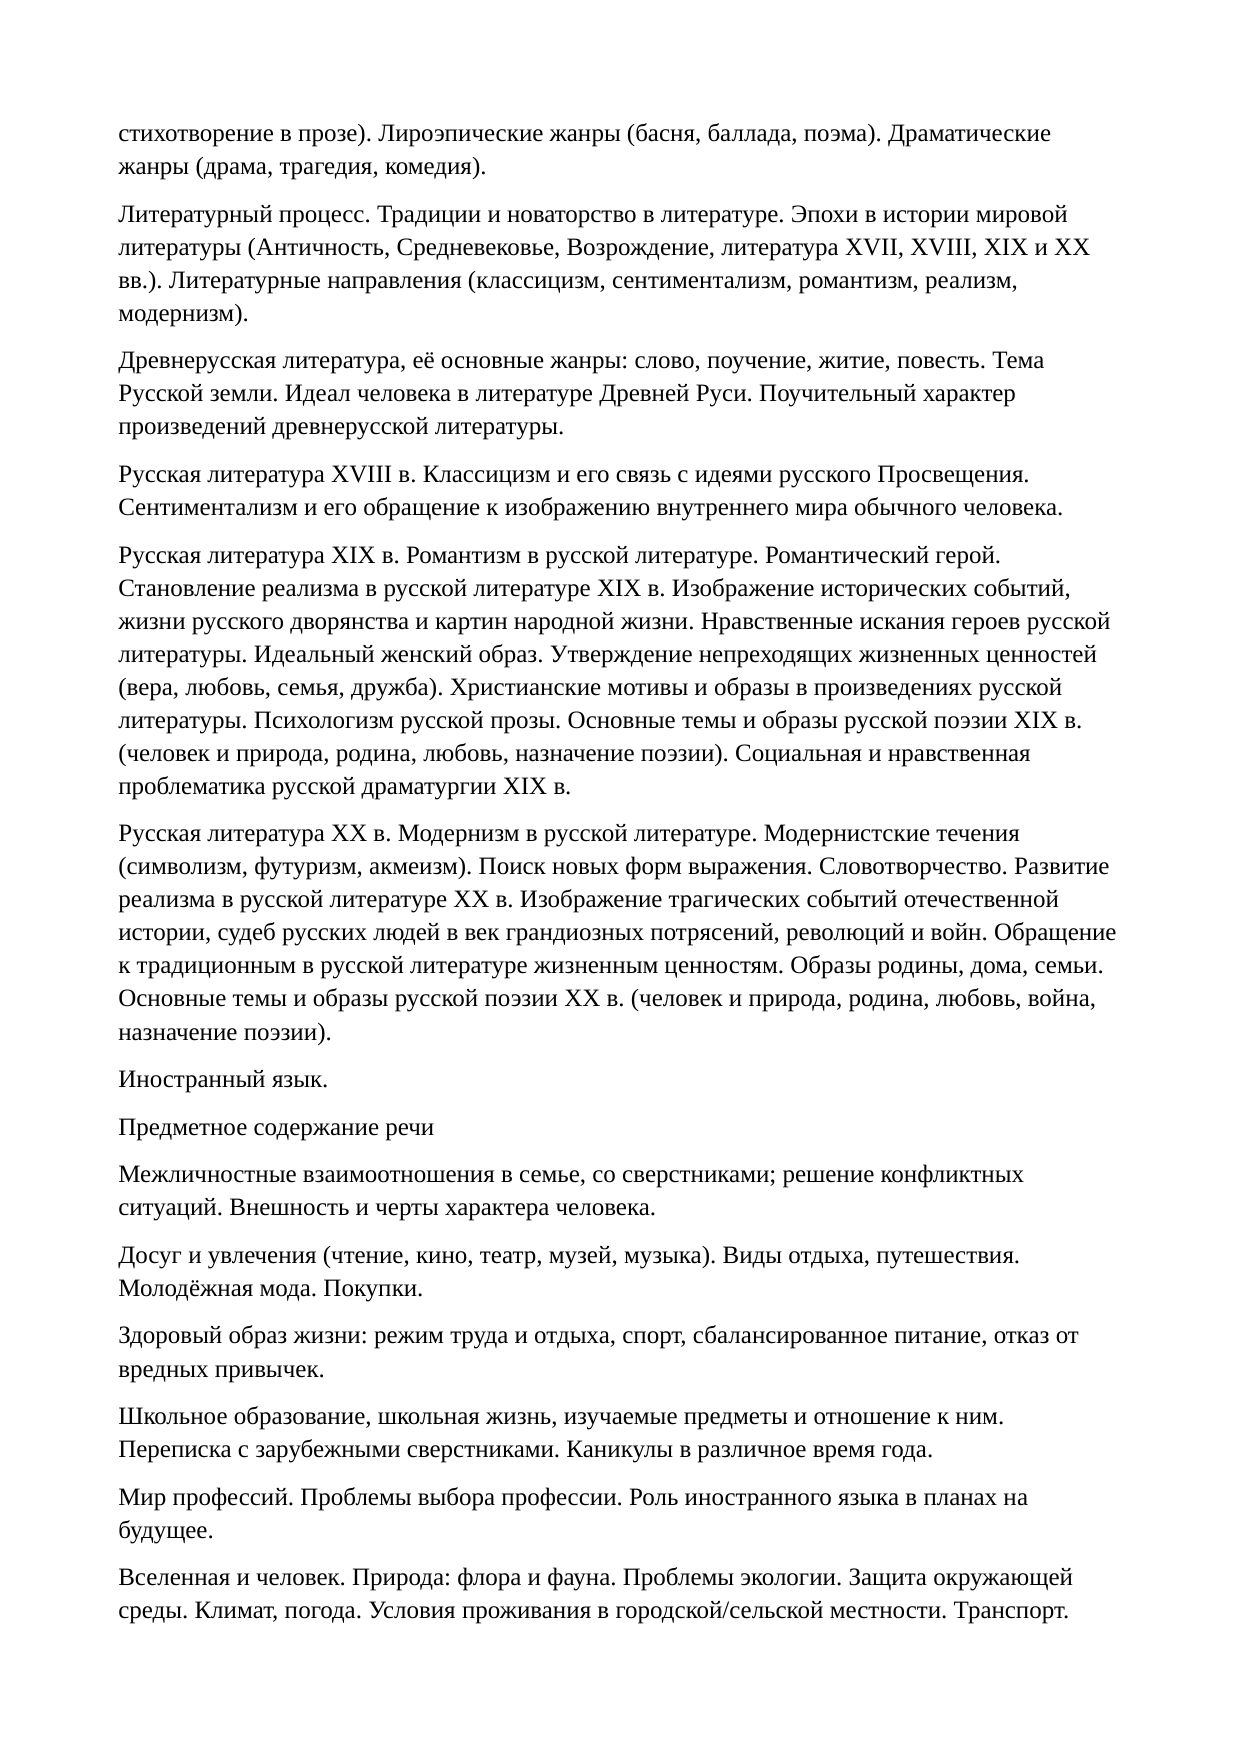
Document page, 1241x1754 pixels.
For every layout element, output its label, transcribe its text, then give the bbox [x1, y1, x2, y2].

text Мир профессий. Проблемы выбора профессии. Роль иностранного языка в планах на будущее. [118, 1482, 1122, 1544]
text Межличностные взаимоотношения в семье, со сверстниками; решение конфликтных ситуаций. Внешность и черты характера человека. [118, 1159, 1122, 1221]
text Иностранный язык. [118, 1064, 1122, 1093]
text Школьное образование, школьная жизнь, изучаемые предметы и отношение к ним. Переписка с зарубежными сверстниками. Каникулы в различное время года. [118, 1401, 1122, 1463]
text Здоровый образ жизни: режим труда и отдыха, спорт, сбалансированное питание, отказ от вредных привычек. [118, 1321, 1122, 1382]
text Предметное содержание речи [118, 1112, 1122, 1141]
text Древнерусская литература, её основные жанры: слово, поучение, житие, повесть. Тема Русской земли. Идеал человека в литературе Древней Руси. Поучительный характер произведений древнерусской литературы. [118, 345, 1122, 440]
text Вселенная и человек. Природа: флора и фауна. Проблемы экологии. Защита окружающей среды. Климат, погода. Условия проживания в городской/сельской местности. Транспорт. [118, 1562, 1122, 1624]
text Досуг и увлечения (чтение, кино, театр, музей, музыка). Виды отдыха, путешествия. Молодёжная мода. Покупки. [118, 1240, 1122, 1302]
text стихотворение в прозе). Лироэпические жанры (басня, баллада, поэма). Драматические жанры (драма, трагедия, комедия). [118, 118, 1122, 180]
text Русская литература XVIII в. Классицизм и его связь с идеями русского Просвещения. Сентиментализм и его обращение к изображению внутреннего мира обычного человека. [118, 459, 1122, 521]
text Русская литература XIX в. Романтизм в русской литературе. Романтический герой. Становление реализма в русской литературе XIX в. Изображение исторических событий, жизни русского дворянства и картин народной жизни. Нравственные искания героев русской литературы. Идеальный женский образ. Утверждение непреходящих жизненных ценностей (вера, любовь, семья, дружба). Христианские мотивы и образы в произведениях русской литературы. Психологизм русской прозы. Основные темы и образы русской поэзии XIX в. (человек и природа, родина, любовь, назначение поэзии). Социальная и нравственная проблематика русской драматургии XIX в. [118, 540, 1122, 799]
text Русская литература XX в. Модернизм в русской литературе. Модернистские течения (символизм, футуризм, акмеизм). Поиск новых форм выражения. Словотворчество. Развитие реализма в русской литературе XX в. Изображение трагических событий отечественной истории, судеб русских людей в век грандиозных потрясений, революций и войн. Обращение к традиционным в русской литературе жизненным ценностям. Образы родины, дома, семьи. Основные темы и образы русской поэзии XX в. (человек и природа, родина, любовь, война, назначение поэзии). [118, 818, 1122, 1045]
text Литературный процесс. Традиции и новаторство в литературе. Эпохи в истории мировой литературы (Античность, Средневековье, Возрождение, литература XVII, XVIII, XIX и XX вв.). Литературные направления (классицизм, сентиментализм, романтизм, реализм, модернизм). [118, 199, 1122, 327]
